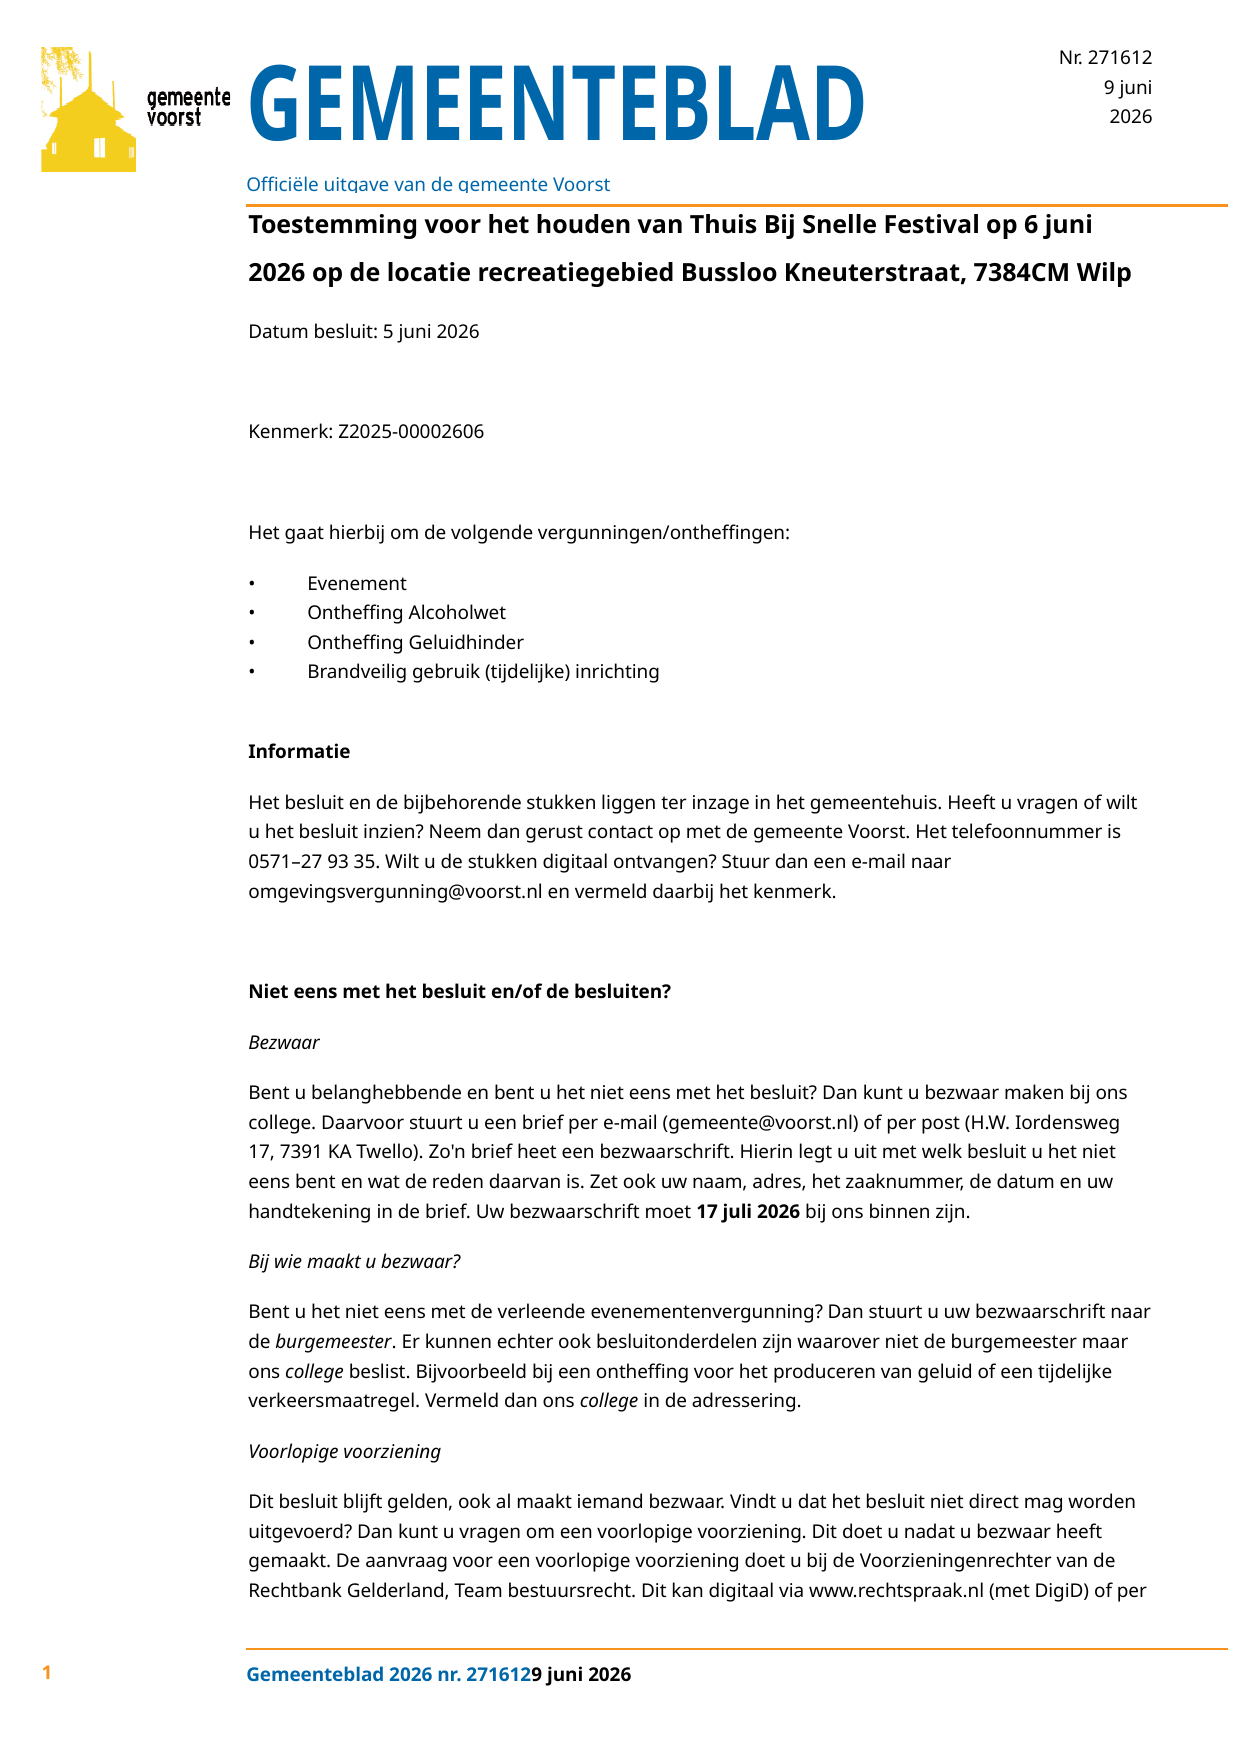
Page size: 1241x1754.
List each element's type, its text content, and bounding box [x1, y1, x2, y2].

text Bent u belanghebbende en bent u het niet eens met het besluit? Dan kunt u bezwaar maken bij ons college. Daarvoor stuurt u een brief per e-mail (gemeente@voorst.nl) of per post (H.W. Iordensweg 17, 7391 KA Twello). Zo'n brief heet een bezwaarschrift. Hierin legt u uit met welk besluit u het niet eens bent en wat de reden daarvan is. Zet ook uw naam, adres, het zaaknummer, de datum en uw handtekening in de brief. Uw bezwaarschrift moet 17 juli 2026 bij ons binnen zijn. [248, 1079, 1152, 1224]
text Informatie [248, 739, 1152, 764]
text Voorlopige voorziening [248, 1438, 1152, 1464]
text Het besluit en de bijbehorende stukken liggen ter inzage in het gemeentehuis. Heeft u vragen of wilt u het besluit inzien? Neem dan gerust contact op met de gemeente Voorst. Het telefoonnummer is 0571–27 93 35. Wilt u de stukken digitaal ontvangen? Stuur dan een e-mail naar omgevingsvergunning@voorst.nl en vermeld daarbij het kenmerk. [248, 789, 1152, 904]
text Dit besluit blijft gelden, ook al maakt iemand bezwaar. Vindt u dat het besluit niet direct mag worden uitgevoerd? Dan kunt u vragen om een voorlopige voorziening. Dit doet u nadat u bezwaar heeft gemaakt. De aanvraag voor een voorlopige voorziening doet u bij de Voorzieningenrechter van de Rechtbank Gelderland, Team bestuursrecht. Dit kan digitaal via www.rechtspraak.nl (met DigiD) of per [248, 1488, 1152, 1603]
text Niet eens met het besluit en/of de besluiten? [248, 979, 1152, 1004]
text Kenmerk: Z2025-00002606 [248, 419, 1152, 444]
list Brandveilig gebruik (tijdelijke) inrichting [248, 659, 1152, 684]
picture [41, 47, 231, 172]
list Ontheffing Alcoholwet [248, 599, 1152, 625]
text Bent u het niet eens met de verleende evenementenvergunning? Dan stuurt u uw bezwaarschrift naar de burgemeester. Er kunnen echter ook besluitonderdelen zijn waarover niet de burgemeester maar ons college beslist. Bijvoorbeeld bij een ontheffing voor het produceren van geluid of een tijdelijke verkeersmaatregel. Vermeld dan ons college in de adressering. [248, 1299, 1152, 1413]
text Bezwaar [248, 1029, 1152, 1055]
text Datum besluit: 5 juni 2026 [248, 318, 1152, 344]
text Het gaat hierbij om de volgende vergunningen/ontheffingen: [248, 519, 1152, 545]
list Evenement [248, 570, 1152, 596]
list Ontheffing Geluidhinder [248, 629, 1152, 655]
text Toestemming voor het houden van Thuis Bij Snelle Festival op 6 juni 2026 op de locatie recreatiegebied Bussloo Kneuterstraat, 7384CM Wilp [248, 207, 1152, 288]
text Bij wie maakt u bezwaar? [248, 1248, 1152, 1274]
